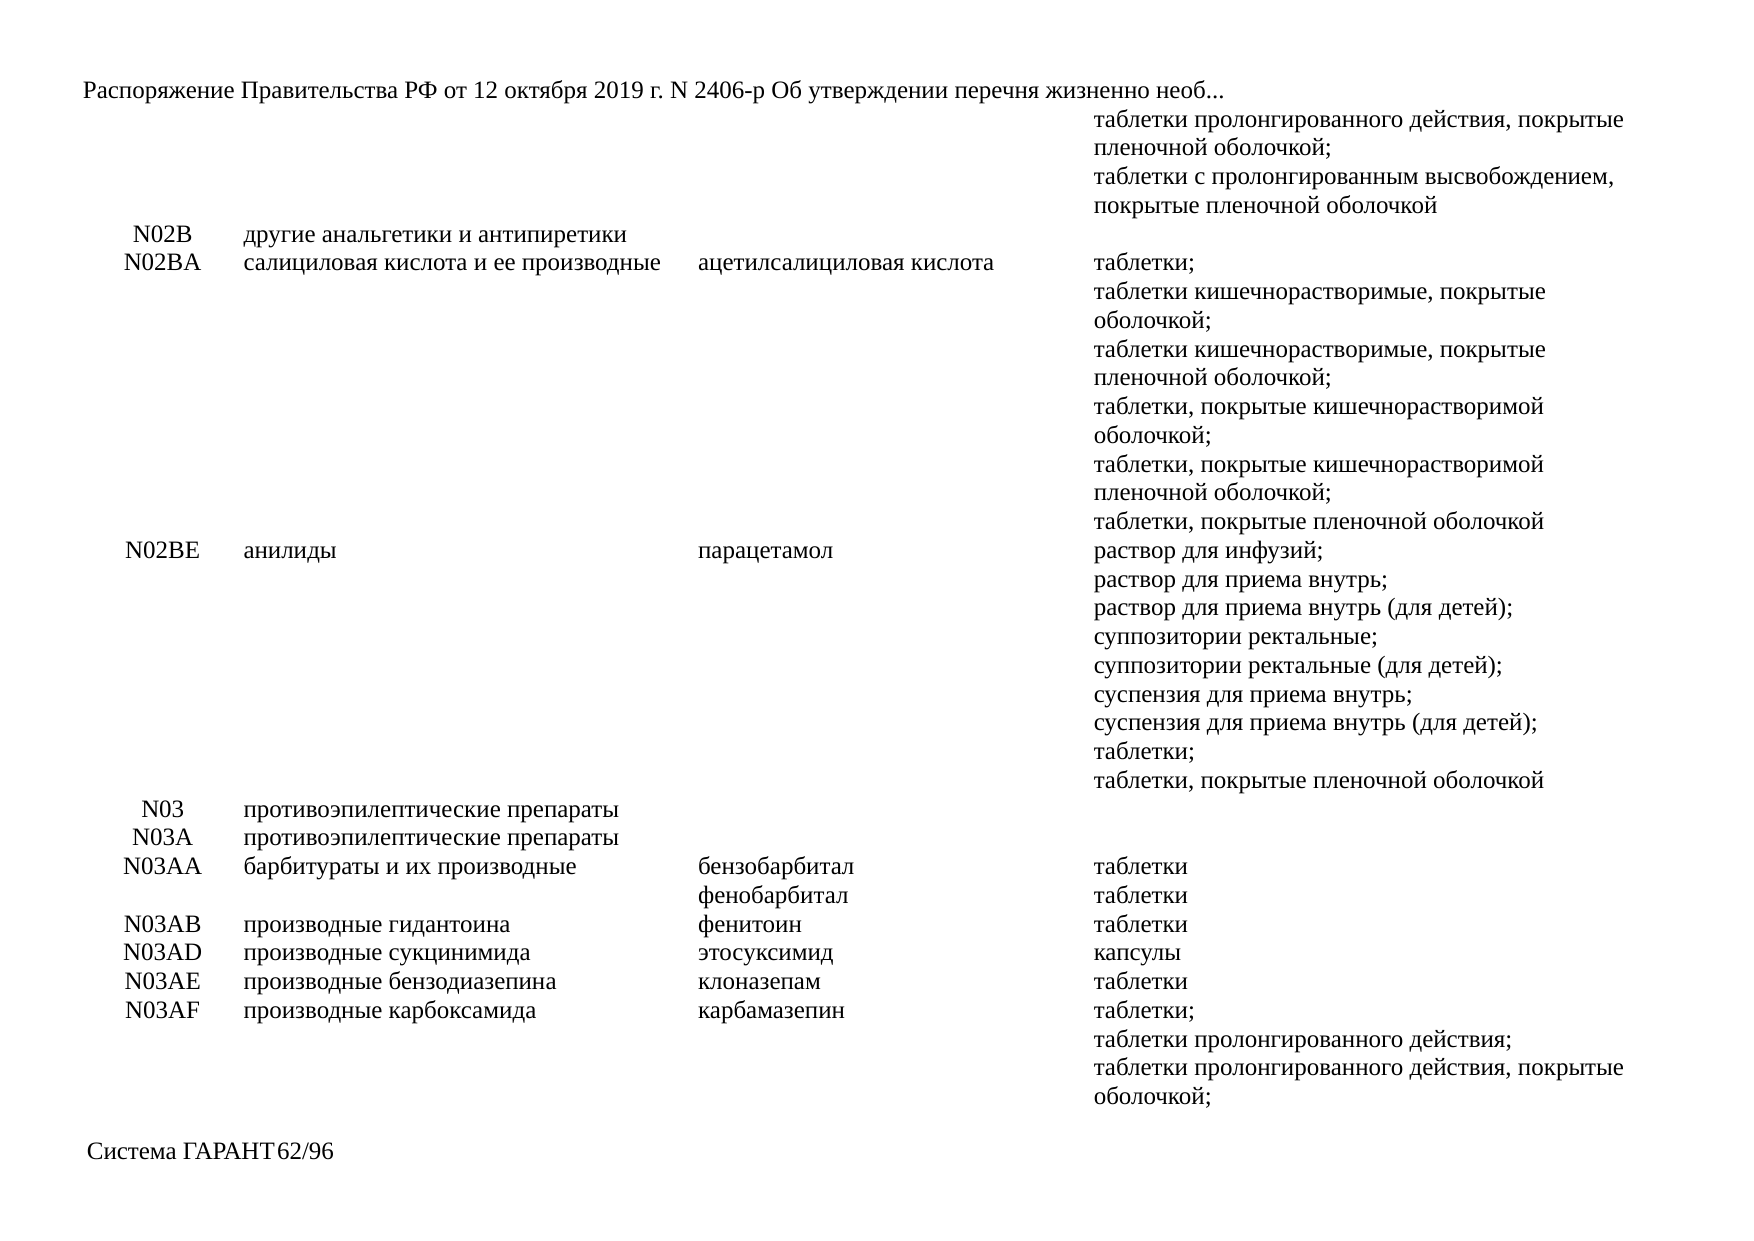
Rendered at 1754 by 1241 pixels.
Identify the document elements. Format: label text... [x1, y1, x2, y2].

table_cell таблетки [1093, 909, 1659, 937]
table_cell N03AA [83, 851, 242, 880]
table_cell [83, 104, 242, 219]
table_cell производные сукцинимида [242, 938, 697, 966]
table_cell производные карбоксамида [242, 995, 697, 1110]
table_cell [697, 794, 1092, 822]
table_cell N03AB [83, 909, 242, 937]
table_cell ацетилсалициловая кислота [697, 248, 1092, 535]
table_cell таблетки; таблетки пролонгированного действия; таблетки пролонгированного действия, покрытые оболочкой; [1093, 995, 1659, 1110]
table_cell карбамазепин [697, 995, 1092, 1110]
table_cell парацетамол [697, 535, 1092, 794]
table_cell N02BE [83, 535, 242, 794]
table_cell таблетки пролонгированного действия, покрытые пленочной оболочкой; таблетки с пролонгированным высвобождением, покрытые пленочной оболочкой [1093, 104, 1659, 219]
table_cell бензобарбитал [697, 851, 1092, 880]
table_cell таблетки [1093, 966, 1659, 995]
table_cell [1093, 794, 1659, 822]
table_cell капсулы [1093, 938, 1659, 966]
table_cell таблетки [1093, 851, 1659, 880]
table_cell [1093, 823, 1659, 851]
table_cell [697, 219, 1092, 247]
table_cell этосуксимид [697, 938, 1092, 966]
table_cell фенитоин [697, 909, 1092, 937]
table_cell таблетки; таблетки кишечнорастворимые, покрытые оболочкой; таблетки кишечнорастворимые, покрытые пленочной оболочкой; таблетки, покрытые кишечнорастворимой оболочкой; таблетки, покрытые кишечнорастворимой пленочной оболочкой; таблетки, покрытые пленочной оболочкой [1093, 248, 1659, 535]
table_cell таблетки [1093, 880, 1659, 909]
table_cell N03AF [83, 995, 242, 1110]
table_cell [242, 880, 697, 909]
table_cell [697, 104, 1092, 219]
table_cell производные гидантоина [242, 909, 697, 937]
table_cell N02BA [83, 248, 242, 535]
table_cell фенобарбитал [697, 880, 1092, 909]
table_cell барбитураты и их производные [242, 851, 697, 880]
table_cell салициловая кислота и ее производные [242, 248, 697, 535]
table_cell клоназепам [697, 966, 1092, 995]
table_cell [83, 880, 242, 909]
table_cell другие анальгетики и антипиретики [242, 219, 697, 247]
table_cell N03AD [83, 938, 242, 966]
table_cell N03AЕ [83, 966, 242, 995]
table_cell [1093, 219, 1659, 247]
table_cell N03A [83, 823, 242, 851]
table_cell противоэпилептические препараты [242, 823, 697, 851]
table_cell [242, 104, 697, 219]
table_cell противоэпилептические препараты [242, 794, 697, 822]
table_cell раствор для инфузий; раствор для приема внутрь; раствор для приема внутрь (для детей); суппозитории ректальные; суппозитории ректальные (для детей); суспензия для приема внутрь; суспензия для приема внутрь (для детей); таблетки; таблетки, покрытые пленочной оболочкой [1093, 535, 1659, 794]
table_cell N02B [83, 219, 242, 247]
table_cell анилиды [242, 535, 697, 794]
table_cell производные бензодиазепина [242, 966, 697, 995]
table_cell [697, 823, 1092, 851]
table_cell N03 [83, 794, 242, 822]
